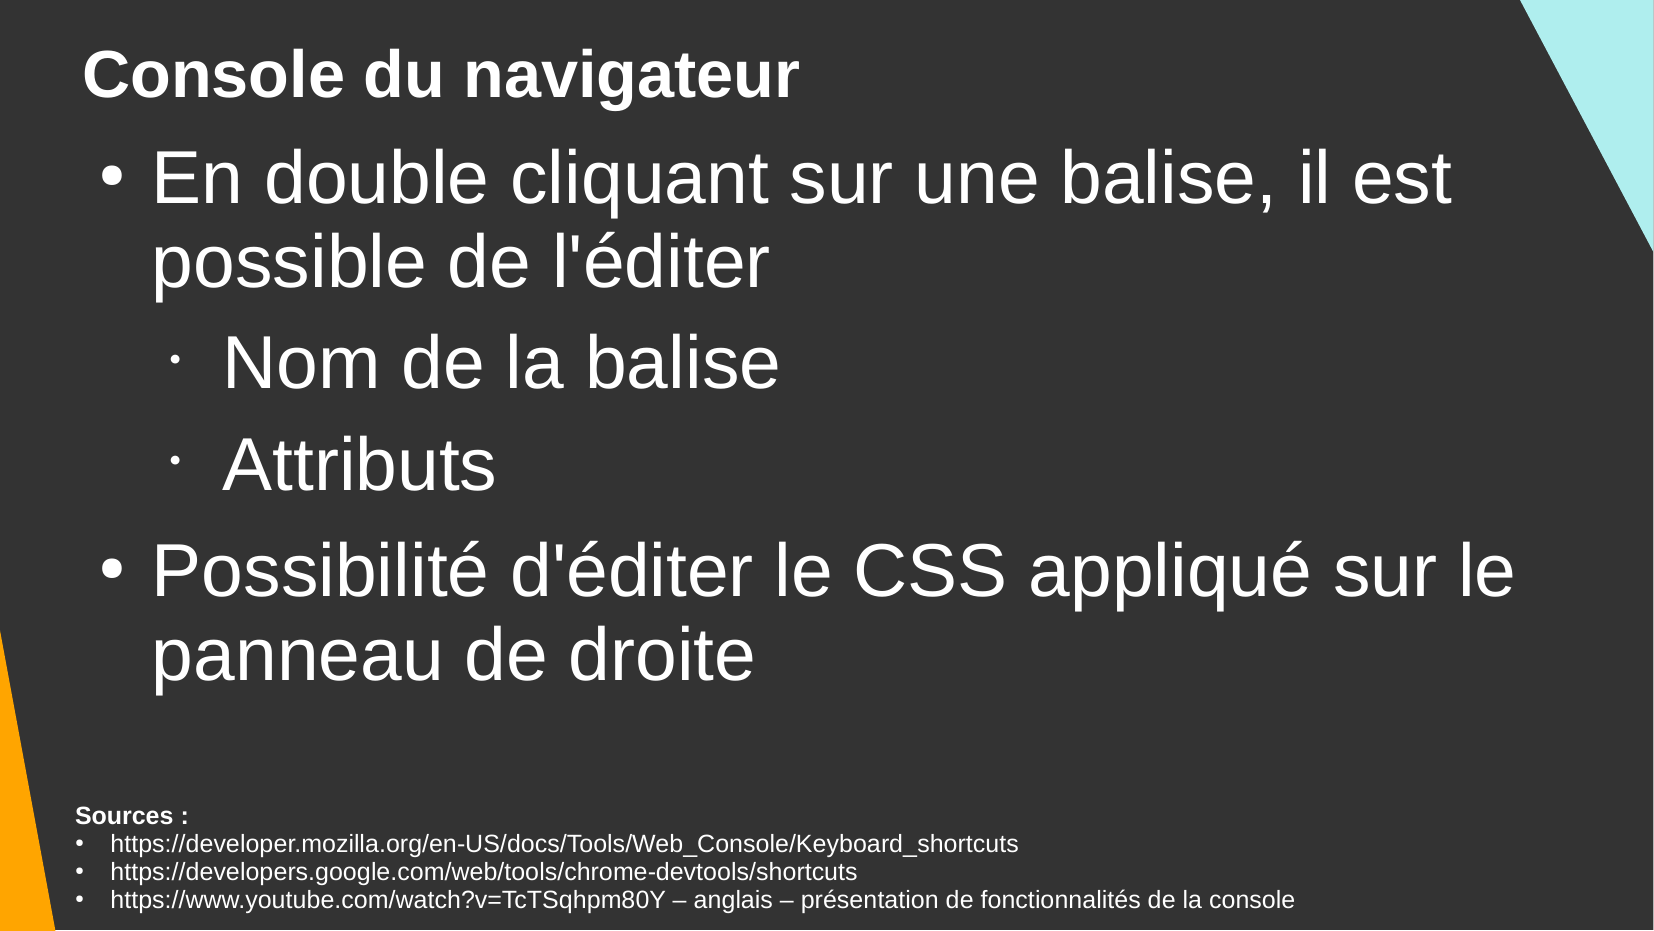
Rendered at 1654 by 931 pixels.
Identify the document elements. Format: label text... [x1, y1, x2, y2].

text_box [0, 630, 56, 931]
title Console du navigateur [82, 37, 1571, 114]
text_box Sources : https://developer.mozilla.org/en-US/docs/Tools/Web_Console/Keyboard_shortcuts https://developers.google.com/web/tools/chrome-devtools/shortcuts https://www.youtube.com/watch?v=TcTSqhpm80Y – anglais – présentation de fonctionnalités de la console [60, 794, 1546, 931]
list En double cliquant sur une balise, il est possible de l'éditer Nom de la balise Attributs Possibilité d'éditer le CSS appliqué sur le panneau de droite [80, 135, 1605, 851]
text_box [1520, 0, 1654, 254]
